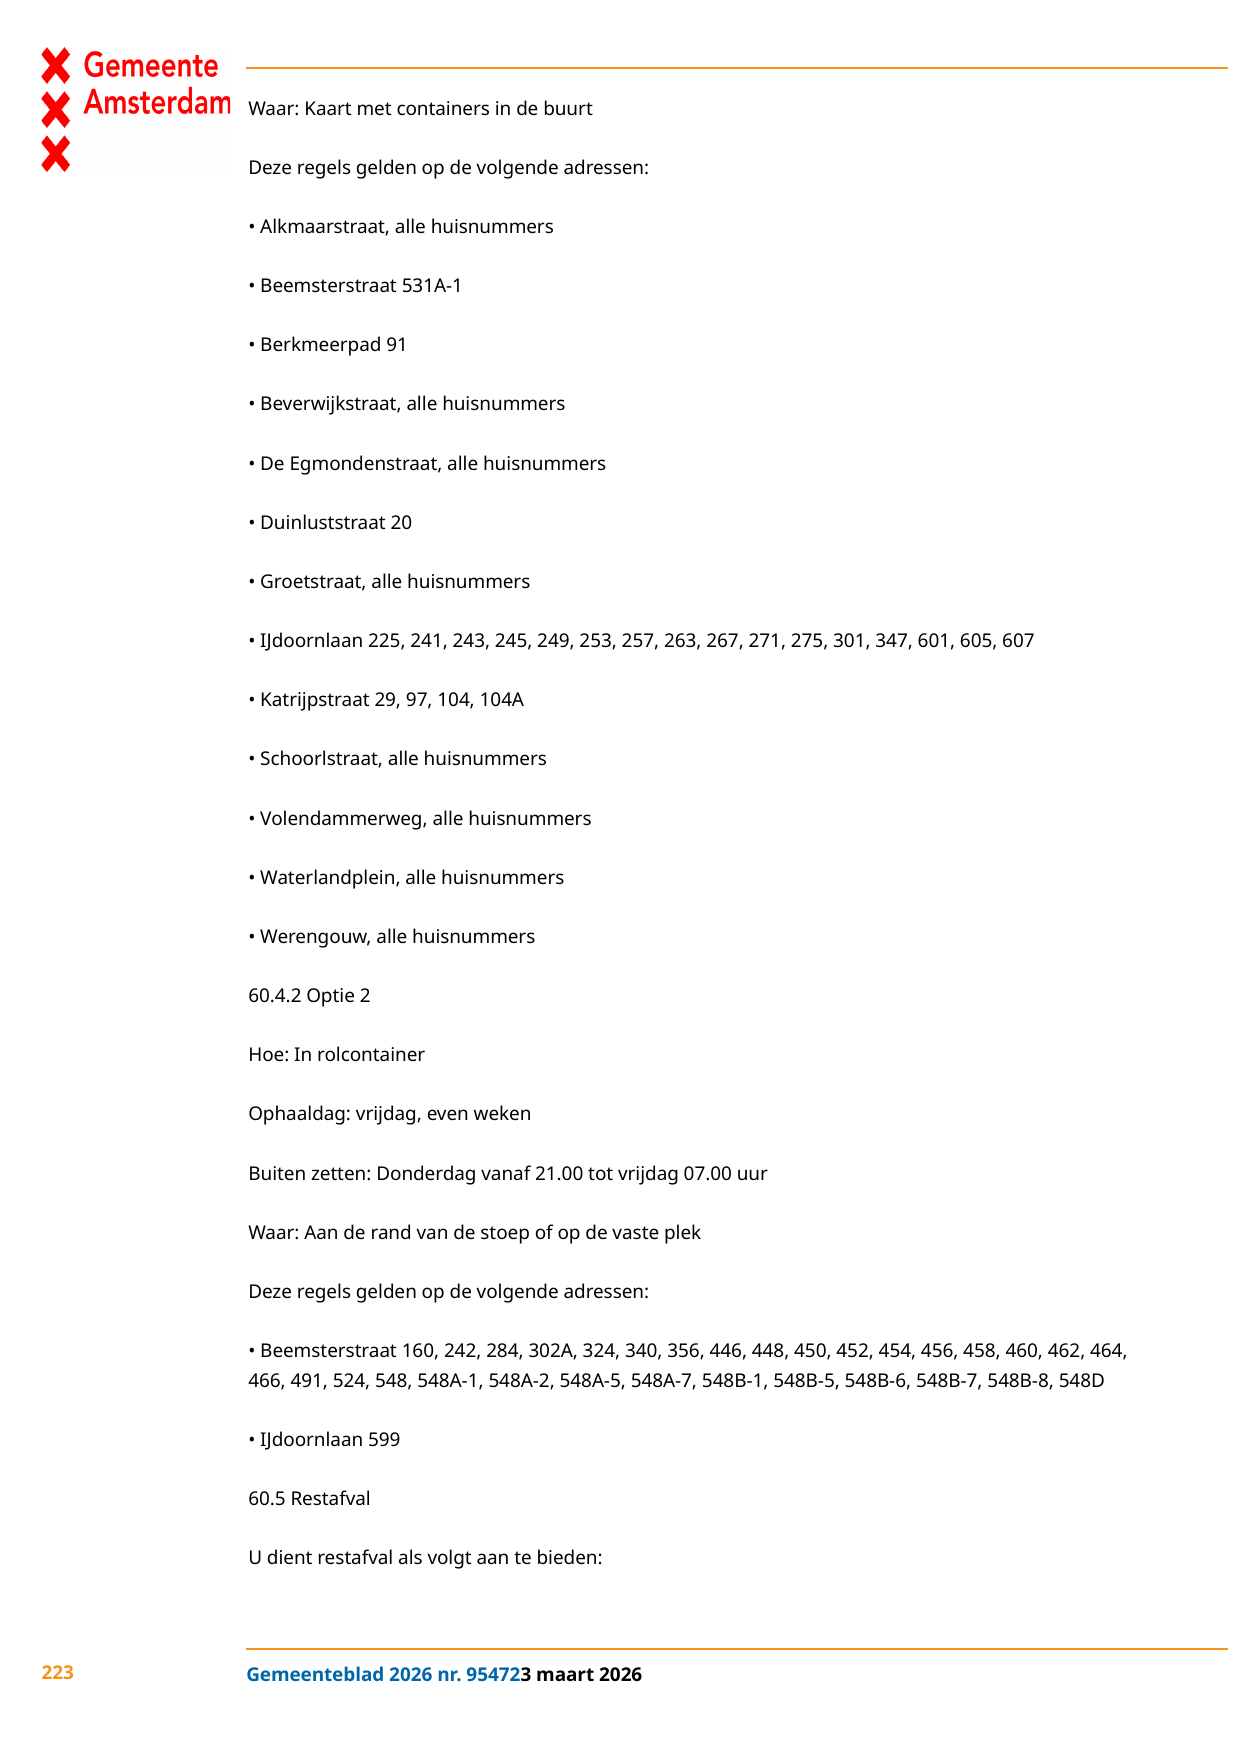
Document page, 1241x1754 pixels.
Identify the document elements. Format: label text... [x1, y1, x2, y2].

text Hoe: In rolcontainer [248, 1041, 1152, 1067]
text Ophaaldag: vrijdag, even weken [248, 1101, 1152, 1126]
text 60.4.2 Optie 2 [248, 982, 1152, 1008]
text • Berkmeerpad 91 [248, 331, 1152, 357]
text • IJdoornlaan 599 [248, 1426, 1152, 1452]
text U dient restafval als volgt aan te bieden: [248, 1544, 1152, 1570]
text • Schoorlstraat, alle huisnummers [248, 746, 1152, 771]
text Deze regels gelden op de volgende adressen: [248, 1278, 1152, 1304]
text Waar: Aan de rand van de stoep of op de vaste plek [248, 1219, 1152, 1245]
text • Alkmaarstraat, alle huisnummers [248, 213, 1152, 239]
text • IJdoornlaan 225, 241, 243, 245, 249, 253, 257, 263, 267, 271, 275, 301, 347, 601, 605, 607 [248, 627, 1152, 653]
text • Beverwijkstraat, alle huisnummers [248, 391, 1152, 416]
text • Werengouw, alle huisnummers [248, 923, 1152, 949]
text 60.5 Restafval [248, 1485, 1152, 1511]
picture [41, 47, 231, 172]
text • De Egmondenstraat, alle huisnummers [248, 450, 1152, 476]
text Deze regels gelden op de volgende adressen: [248, 154, 1152, 180]
text Buiten zetten: Donderdag vanaf 21.00 tot vrijdag 07.00 uur [248, 1160, 1152, 1186]
text • Beemsterstraat 531A-1 [248, 272, 1152, 298]
text • Groetstraat, alle huisnummers [248, 568, 1152, 594]
text • Katrijpstraat 29, 97, 104, 104A [248, 686, 1152, 712]
text • Beemsterstraat 160, 242, 284, 302A, 324, 340, 356, 446, 448, 450, 452, 454, 456, 458, 460, 462, 464, 466, 491, 524, 548, 548A-1, 548A-2, 548A-5, 548A-7, 548B-1, 548B-5, 548B-6, 548B-7, 548B-8, 548D [248, 1337, 1152, 1393]
text Waar: Kaart met containers in de buurt [248, 95, 1152, 121]
text • Duinluststraat 20 [248, 509, 1152, 535]
text • Volendammerweg, alle huisnummers [248, 805, 1152, 831]
text • Waterlandplein, alle huisnummers [248, 864, 1152, 890]
